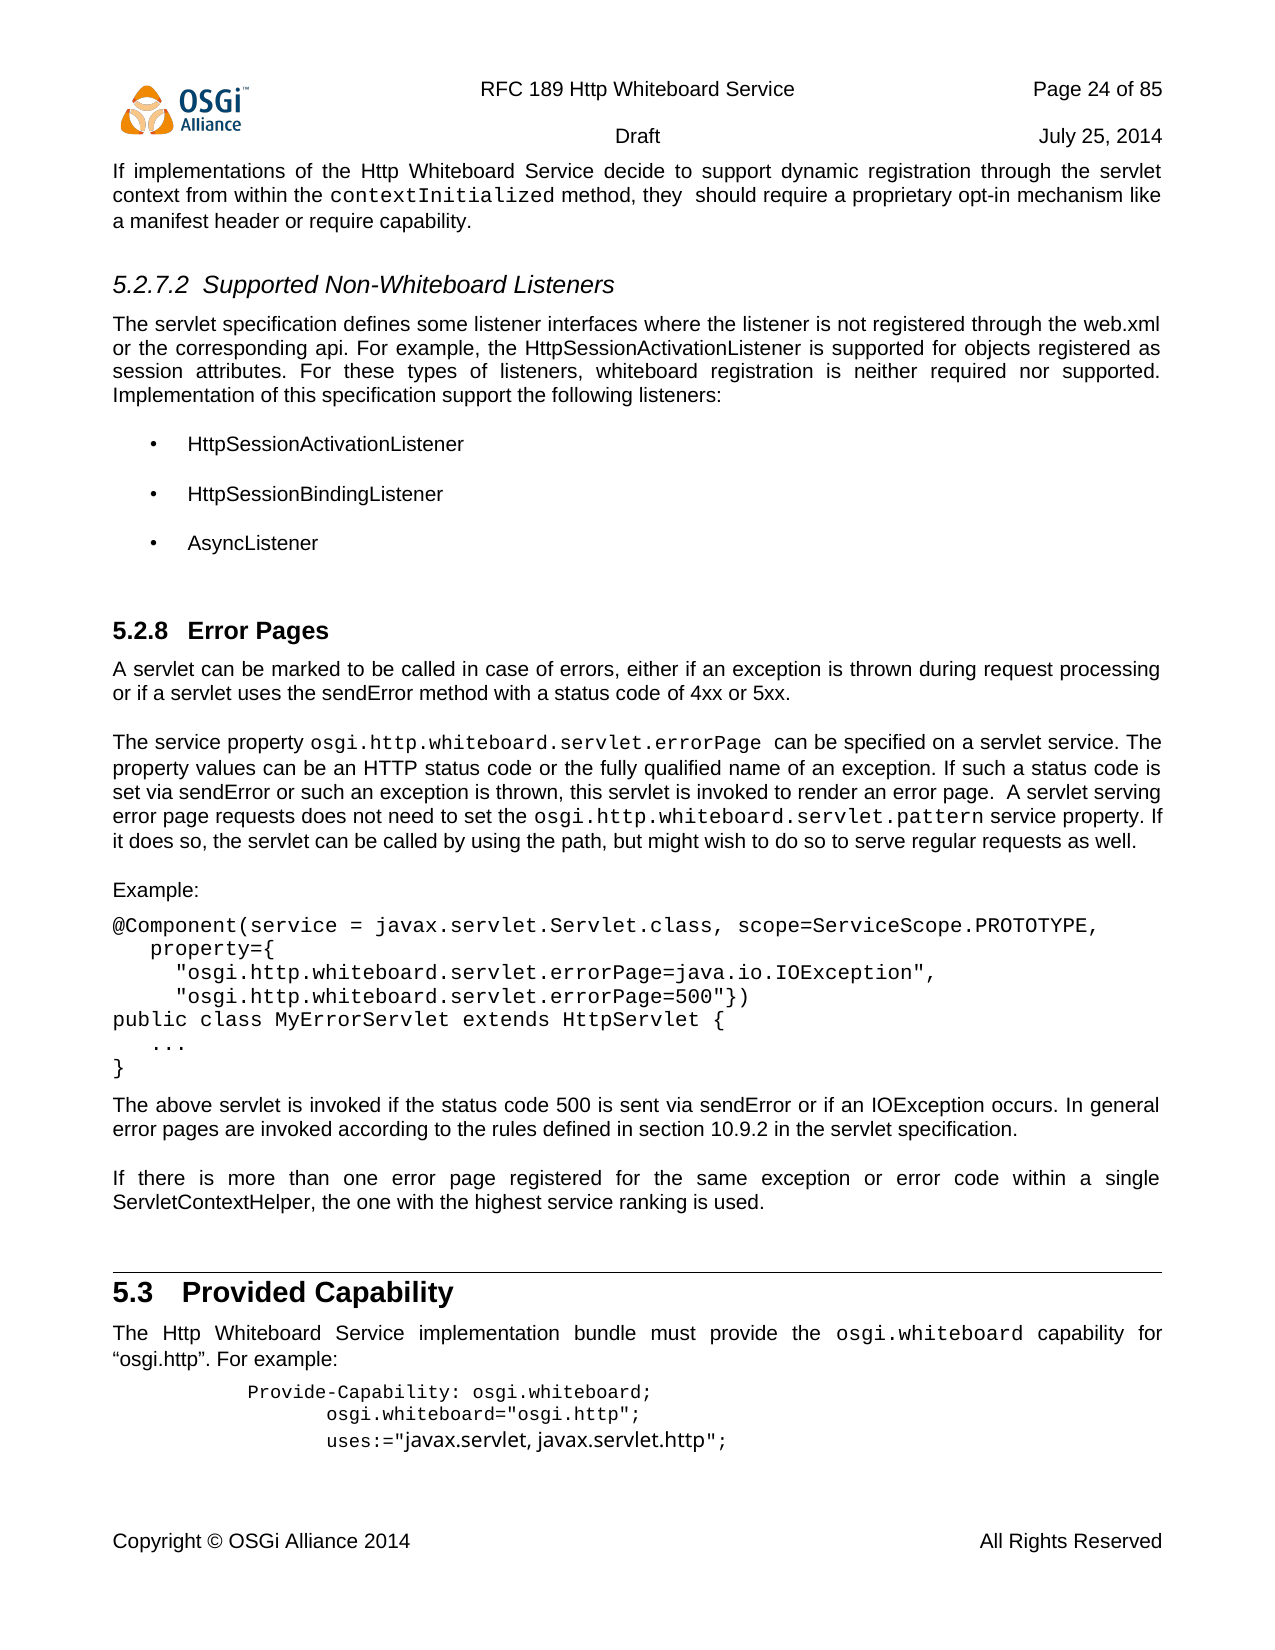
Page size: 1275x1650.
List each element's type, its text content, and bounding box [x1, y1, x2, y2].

list HttpSessionActivationListener [150, 432, 1162, 456]
text If there is more than one error page registered for the same exception or error code within a single ServletContextHelper, the one with the highest service ranking is used. [112, 1166, 1162, 1214]
text The Http Whiteboard Service implementation bundle must provide the osgi.whiteboard capability for “osgi.http”. For example: [112, 1321, 1162, 1371]
text osgi.whiteboard="osgi.http"; [247, 1404, 1162, 1426]
picture [113, 78, 257, 142]
text The servlet specification defines some listener interfaces where the listener is not registered through the web.xml or the corresponding api. For example, the HttpSessionActivationListener is supported for objects registered as session attributes. For these types of listeners, whiteboard registration is neither required nor supported. Implementation of this specification support the following listeners: [112, 311, 1162, 407]
text If implementations of the Http Whiteboard Service decide to support dynamic registration through the servlet context from within the contextInitialized method, they should require a proprietary opt-in mechanism like a manifest header or require capability. [112, 159, 1162, 233]
text The service property osgi.http.whiteboard.servlet.errorPage can be specified on a servlet service. The property values can be an HTTP status code or the fully qualified name of an exception. If such a status code is set via sendError or such an exception is thrown, this servlet is invoked to render an error page. A servlet serving error page requests does not need to set the osgi.http.whiteboard.servlet.pattern service property. If it does so, the servlet can be called by using the path, but might wish to do so to serve regular requests as well. [112, 730, 1162, 853]
text } [112, 1057, 1162, 1080]
subtitle Provided Capability [112, 1273, 1162, 1308]
text "osgi.http.whiteboard.servlet.errorPage=java.io.IOException", [112, 962, 1162, 986]
text public class MyErrorServlet extends HttpServlet { [112, 1009, 1162, 1033]
text Provide-Capability: osgi.whiteboard; [247, 1383, 1162, 1404]
text @Component(service = javax.servlet.Servlet.class, scope=ServiceScope.PROTOTYPE, [112, 915, 1162, 938]
list AsyncListener [150, 530, 1162, 554]
text A servlet can be marked to be called in case of errors, either if an exception is thrown during request processing or if a servlet uses the sendError method with a status code of 4xx or 5xx. [112, 657, 1162, 705]
text uses:="javax.servlet, javax.servlet.http"; [247, 1426, 1162, 1454]
text ... [112, 1033, 1162, 1057]
text "osgi.http.whiteboard.servlet.errorPage=500"}) [112, 986, 1162, 1009]
text property={ [112, 938, 1162, 962]
text The above servlet is invoked if the status code 500 is sent via sendError or if an IOException occurs. In general error pages are invoked according to the rules defined in section 10.9.2 in the servlet specification. [112, 1093, 1162, 1141]
subtitle Supported Non-Whiteboard Listeners [112, 270, 1162, 299]
list HttpSessionBindingListener [150, 481, 1162, 505]
subtitle Error Pages [112, 616, 1162, 645]
text Example: [112, 878, 1162, 902]
